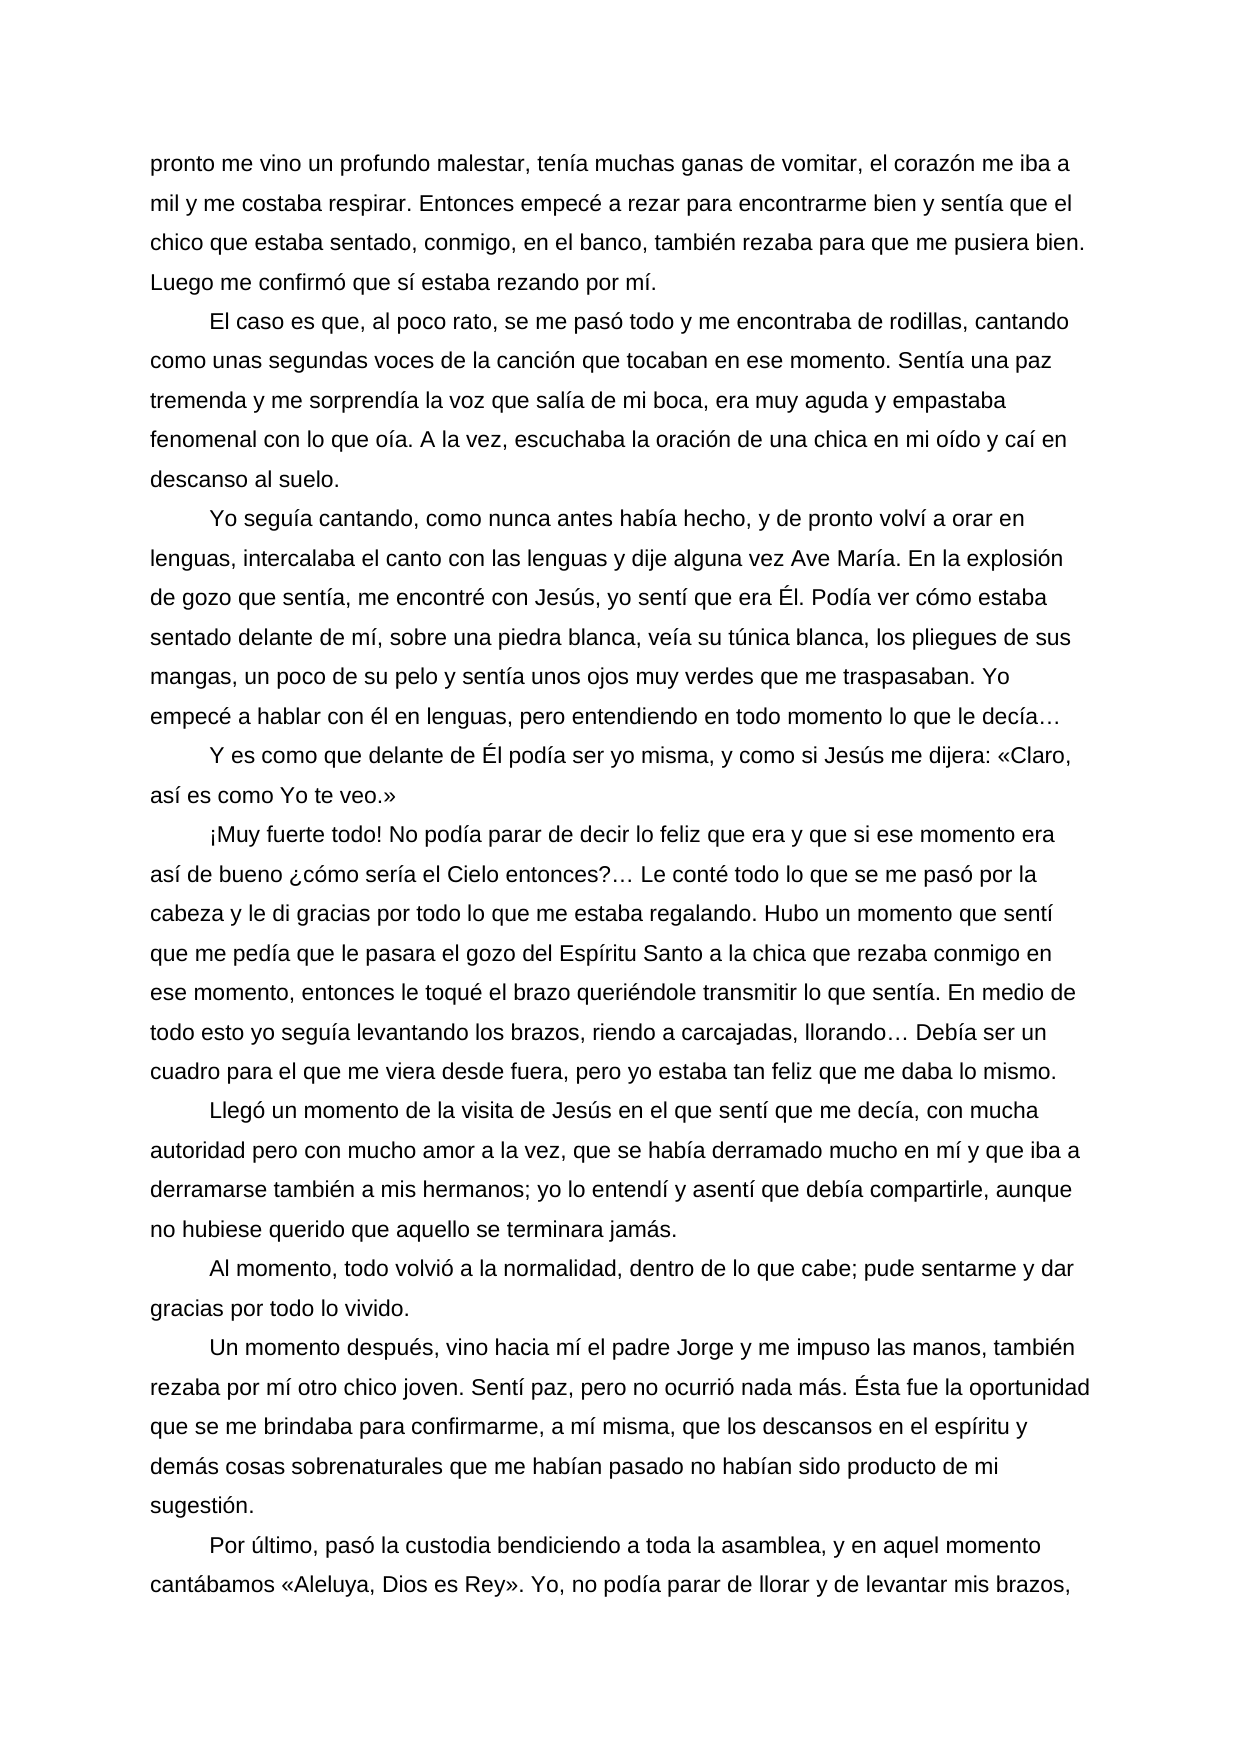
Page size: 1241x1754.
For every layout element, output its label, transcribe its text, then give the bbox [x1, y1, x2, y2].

text Y es como que delante de Él podía ser yo misma, y como si Jesús me dijera: «Claro, así es como Yo te veo.» [150, 742, 1090, 808]
text pronto me vino un profundo malestar, tenía muchas ganas de vomitar, el corazón me iba a mil y me costaba respirar. Entonces empecé a rezar para encontrarme bien y sentía que el chico que estaba sentado, conmigo, en el banco, también rezaba para que me pusiera bien. Luego me confirmó que sí estaba rezando por mí. [150, 150, 1090, 295]
text ¡Muy fuerte todo! No podía parar de decir lo feliz que era y que si ese momento era así de bueno ¿cómo sería el Cielo entonces?… Le conté todo lo que se me pasó por la cabeza y le di gracias por todo lo que me estaba regalando. Hubo un momento que sentí que me pedía que le pasara el gozo del Espíritu Santo a la chica que rezaba conmigo en ese momento, entonces le toqué el brazo queriéndole transmitir lo que sentía. En medio de todo esto yo seguía levantando los brazos, riendo a carcajadas, llorando… Debía ser un cuadro para el que me viera desde fuera, pero yo estaba tan feliz que me daba lo mismo. [150, 821, 1090, 1084]
text Por último, pasó la custodia bendiciendo a toda la asamblea, y en aquel momento cantábamos «Aleluya, Dios es Rey». Yo, no podía parar de llorar y de levantar mis brazos, [150, 1532, 1090, 1598]
text Al momento, todo volvió a la normalidad, dentro de lo que cabe; pude sentarme y dar gracias por todo lo vivido. [150, 1255, 1090, 1321]
text Un momento después, vino hacia mí el padre Jorge y me impuso las manos, también rezaba por mí otro chico joven. Sentí paz, pero no ocurrió nada más. Ésta fue la oportunidad que se me brindaba para confirmarme, a mí misma, que los descansos en el espíritu y demás cosas sobrenaturales que me habían pasado no habían sido producto de mi sugestión. [150, 1334, 1090, 1519]
text Yo seguía cantando, como nunca antes había hecho, y de pronto volví a orar en lenguas, intercalaba el canto con las lenguas y dije alguna vez Ave María. En la explosión de gozo que sentía, me encontré con Jesús, yo sentí que era Él. Podía ver cómo estaba sentado delante de mí, sobre una piedra blanca, veía su túnica blanca, los pliegues de sus mangas, un poco de su pelo y sentía unos ojos muy verdes que me traspasaban. Yo empecé a hablar con él en lenguas, pero entendiendo en todo momento lo que le decía… [150, 505, 1090, 729]
text Llegó un momento de la visita de Jesús en el que sentí que me decía, con mucha autoridad pero con mucho amor a la vez, que se había derramado mucho en mí y que iba a derramarse también a mis hermanos; yo lo entendí y asentí que debía compartirle, aunque no hubiese querido que aquello se terminara jamás. [150, 1097, 1090, 1242]
text El caso es que, al poco rato, se me pasó todo y me encontraba de rodillas, cantando como unas segundas voces de la canción que tocaban en ese momento. Sentía una paz tremenda y me sorprendía la voz que salía de mi boca, era muy aguda y empastaba fenomenal con lo que oía. A la vez, escuchaba la oración de una chica en mi oído y caí en descanso al suelo. [150, 308, 1090, 492]
